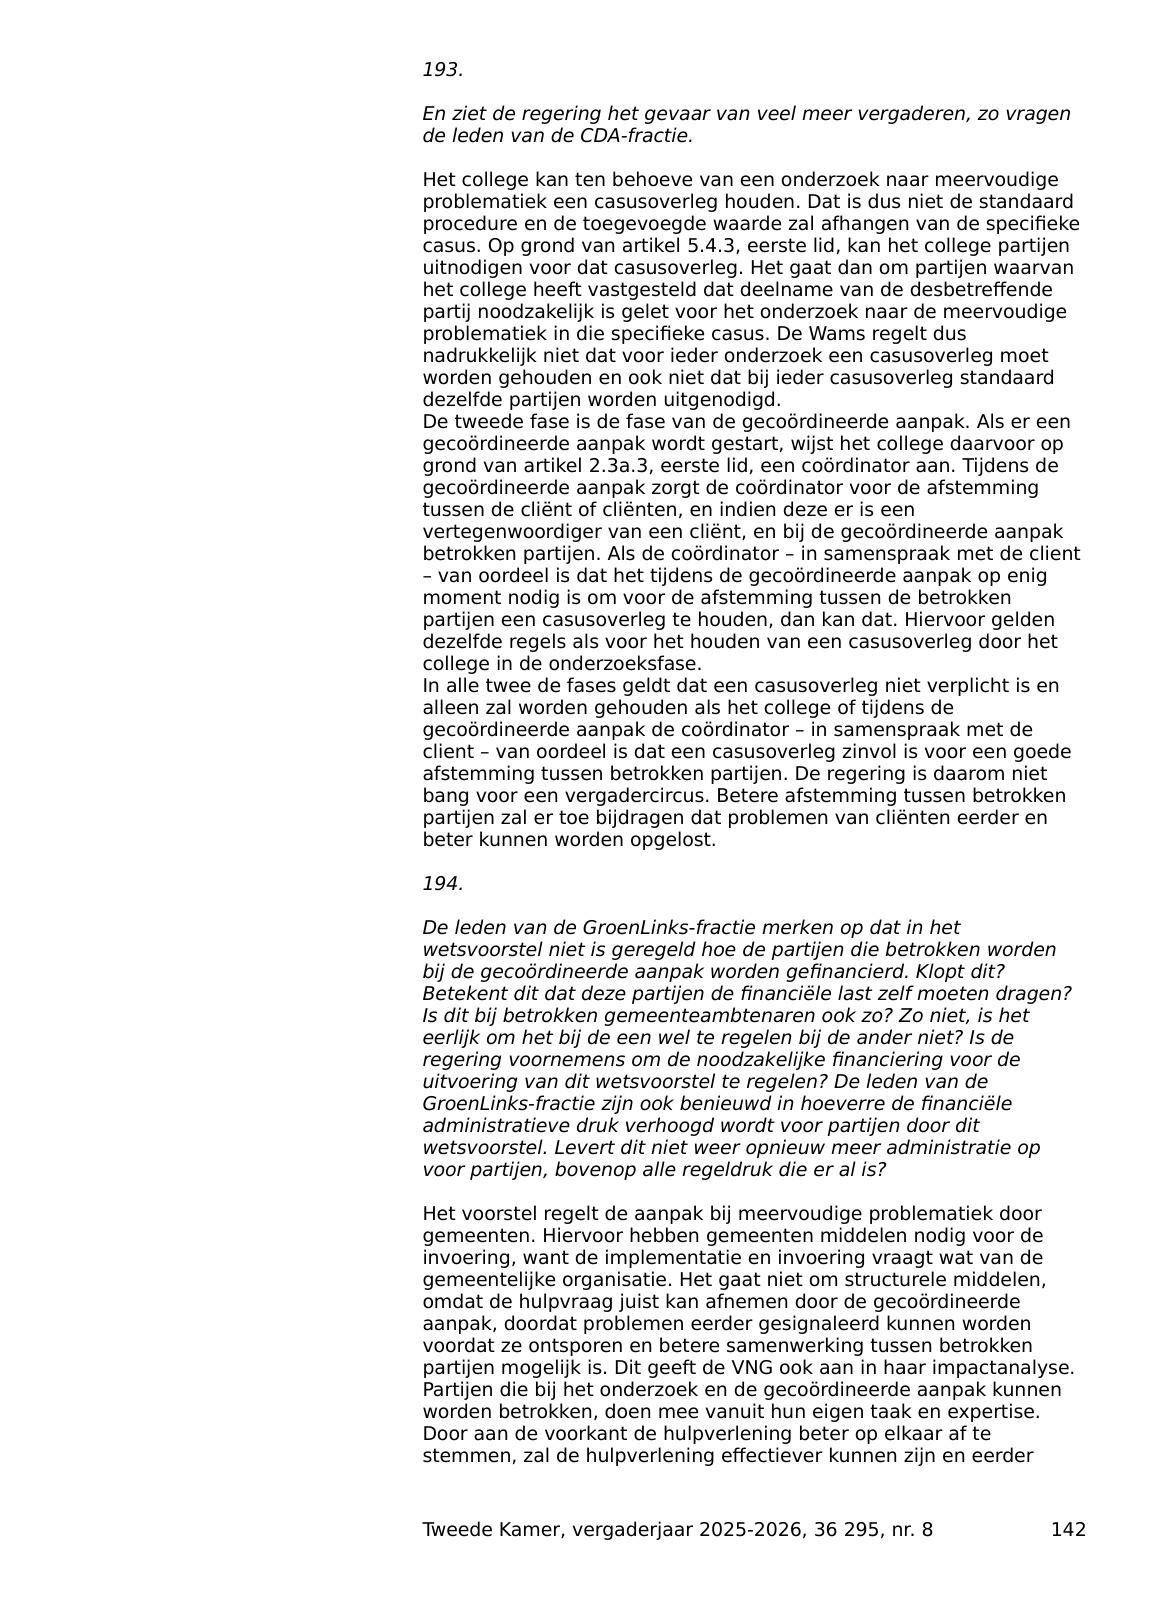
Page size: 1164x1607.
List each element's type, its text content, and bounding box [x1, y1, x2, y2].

subtitle 193. [422, 59, 1087, 81]
text Het voorstel regelt de aanpak bij meervoudige problematiek door gemeenten. Hiervoor hebben gemeenten middelen nodig voor de invoering, want de implementatie en invoering vraagt wat van de gemeentelijke organisatie. Het gaat niet om structurele middelen, omdat de hulpvraag juist kan afnemen door de gecoördineerde aanpak, doordat problemen eerder gesignaleerd kunnen worden voordat ze ontsporen en betere samenwerking tussen betrokken partijen mogelijk is. Dit geeft de VNG ook aan in haar impactanalyse. Partijen die bij het onderzoek en de gecoördineerde aanpak kunnen worden betrokken, doen mee vanuit hun eigen taak en expertise. Door aan de voorkant de hulpverlening beter op elkaar af te stemmen, zal de hulpverlening effectiever kunnen zijn en eerder [422, 1203, 1087, 1467]
text En ziet de regering het gevaar van veel meer vergaderen, zo vragen de leden van de CDA-fractie. [422, 103, 1087, 147]
subtitle 194. [422, 873, 1087, 895]
text In alle twee de fases geldt dat een casusoverleg niet verplicht is en alleen zal worden gehouden als het college of tijdens de gecoördineerde aanpak de coördinator – in samenspraak met de client – van oordeel is dat een casusoverleg zinvol is voor een goede afstemming tussen betrokken partijen. De regering is daarom niet bang voor een vergadercircus. Betere afstemming tussen betrokken partijen zal er toe bijdragen dat problemen van cliënten eerder en beter kunnen worden opgelost. [422, 675, 1087, 851]
text De leden van de GroenLinks-fractie merken op dat in het wetsvoorstel niet is geregeld hoe de partijen die betrokken worden bij de gecoördineerde aanpak worden gefinancierd. Klopt dit? Betekent dit dat deze partijen de financiële last zelf moeten dragen? Is dit bij betrokken gemeenteambtenaren ook zo? Zo niet, is het eerlijk om het bij de een wel te regelen bij de ander niet? Is de regering voornemens om de noodzakelijke financiering voor de uitvoering van dit wetsvoorstel te regelen? De leden van de GroenLinks-fractie zijn ook benieuwd in hoeverre de financiële administratieve druk verhoogd wordt voor partijen door dit wetsvoorstel. Levert dit niet weer opnieuw meer administratie op voor partijen, bovenop alle regeldruk die er al is? [422, 917, 1087, 1181]
text De tweede fase is de fase van de gecoördineerde aanpak. Als er een gecoördineerde aanpak wordt gestart, wijst het college daarvoor op grond van artikel 2.3a.3, eerste lid, een coördinator aan. Tijdens de gecoördineerde aanpak zorgt de coördinator voor de afstemming tussen de cliënt of cliënten, en indien deze er is een vertegenwoordiger van een cliënt, en bij de gecoördineerde aanpak betrokken partijen. Als de coördinator – in samenspraak met de client – van oordeel is dat het tijdens de gecoördineerde aanpak op enig moment nodig is om voor de afstemming tussen de betrokken partijen een casusoverleg te houden, dan kan dat. Hiervoor gelden dezelfde regels als voor het houden van een casusoverleg door het college in de onderzoeksfase. [422, 411, 1087, 675]
text Het college kan ten behoeve van een onderzoek naar meervoudige problematiek een casusoverleg houden. Dat is dus niet de standaard procedure en de toegevoegde waarde zal afhangen van de specifieke casus. Op grond van artikel 5.4.3, eerste lid, kan het college partijen uitnodigen voor dat casusoverleg. Het gaat dan om partijen waarvan het college heeft vastgesteld dat deelname van de desbetreffende partij noodzakelijk is gelet voor het onderzoek naar de meervoudige problematiek in die specifieke casus. De Wams regelt dus nadrukkelijk niet dat voor ieder onderzoek een casusoverleg moet worden gehouden en ook niet dat bij ieder casusoverleg standaard dezelfde partijen worden uitgenodigd. [422, 169, 1087, 411]
